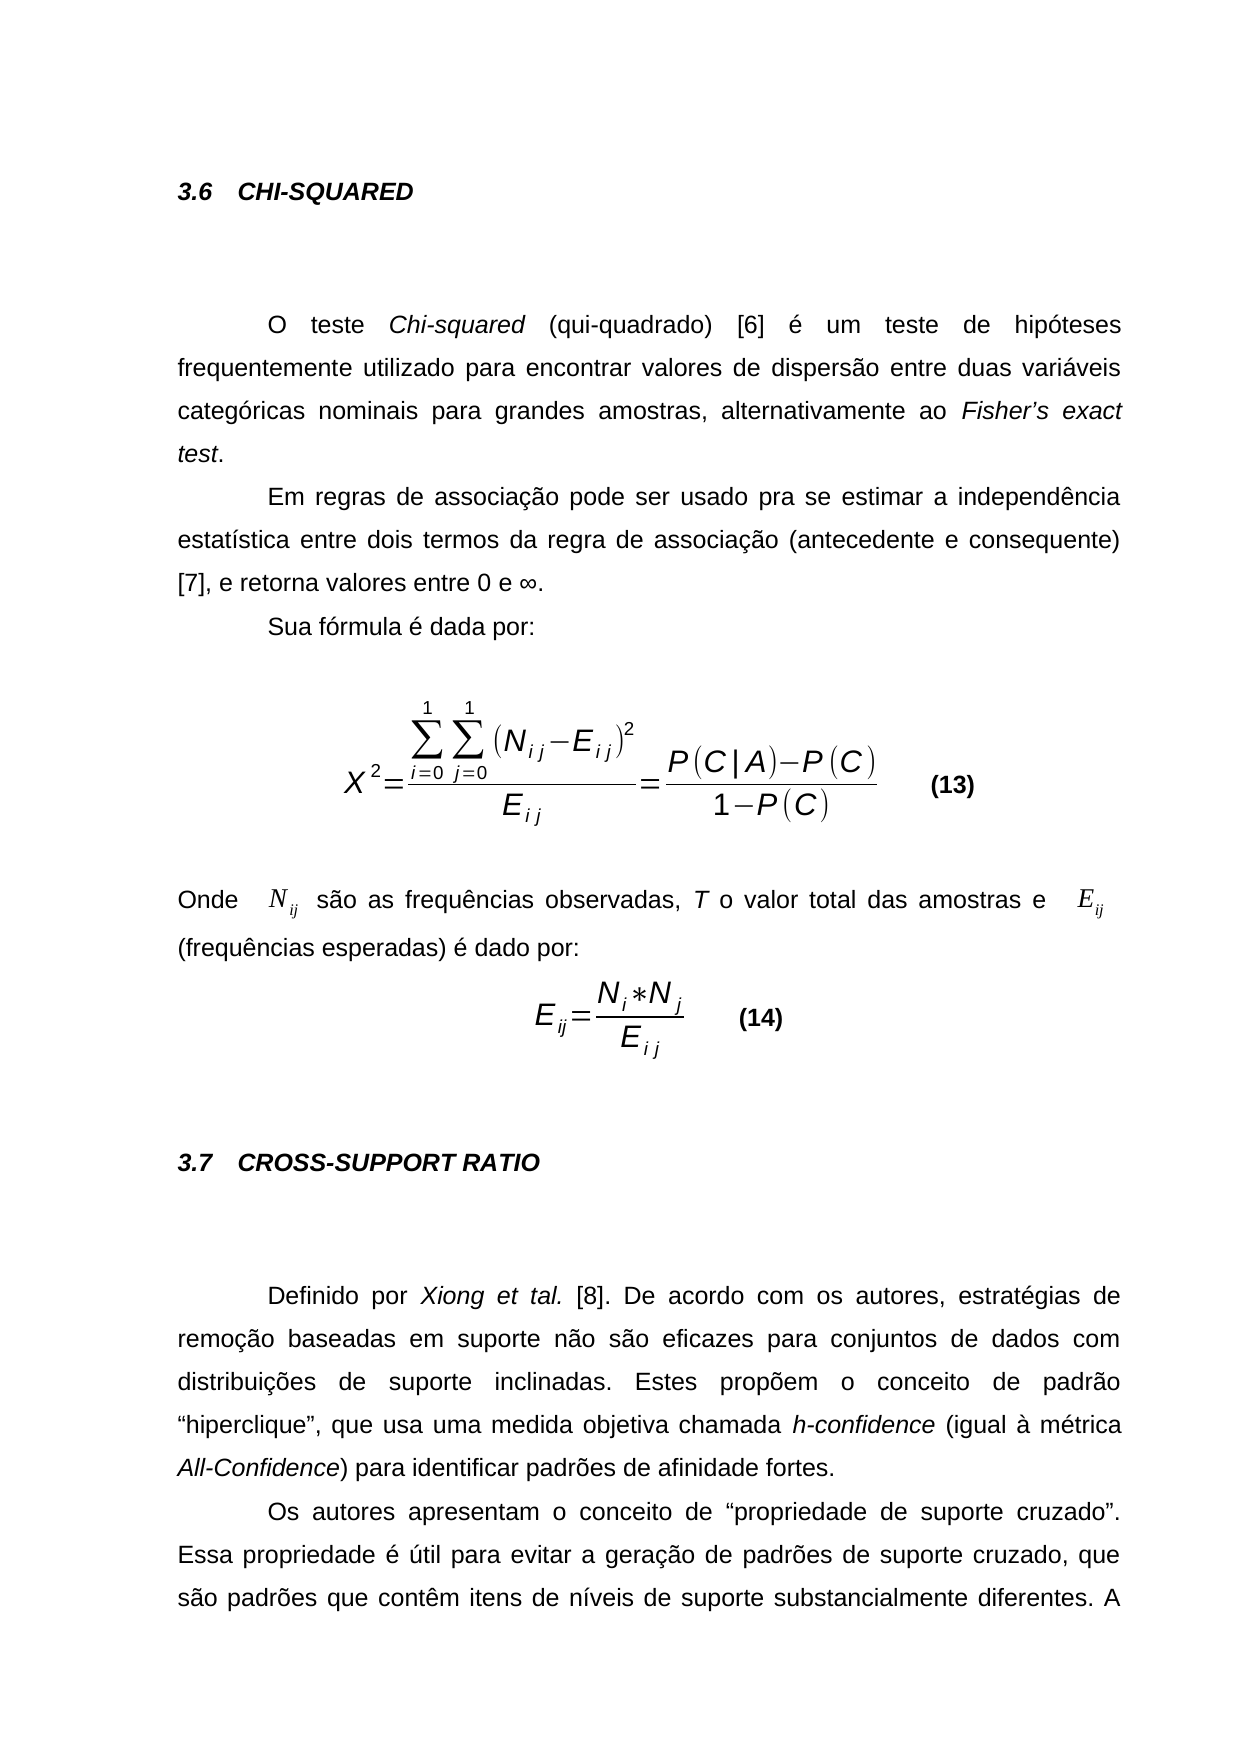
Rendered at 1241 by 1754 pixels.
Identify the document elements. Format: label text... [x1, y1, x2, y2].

text Onde são as frequências observadas, T o valor total das amostras e (frequências esperadas) é dado por: [177, 884, 1122, 961]
text Em regras de associação pode ser usado pra se estimar a independência estatística entre dois termos da regra de associação (antecedente e consequente) [7], e retorna valores entre 0 e ∞. [177, 482, 1122, 597]
text Sua fórmula é dada por: [177, 612, 1122, 640]
text O teste Chi-squared (qui-quadrado) [6] é um teste de hipóteses frequentemente utilizado para encontrar valores de dispersão entre duas variáveis categóricas nominais para grandes amostras, alternativamente ao Fisher’s exact test. [177, 310, 1122, 468]
text (13) [177, 698, 1122, 827]
text (14) [177, 976, 1122, 1059]
subtitle CROSS-SUPPORT RATIO [177, 1148, 1122, 1177]
text Definido por Xiong et tal. [8]. De acordo com os autores, estratégias de remoção baseadas em suporte não são eficazes para conjuntos de dados com distribuições de suporte inclinadas. Estes propõem o conceito de padrão “hiperclique”, que usa uma medida objetiva chamada h-confidence (igual à métrica All-Confidence) para identificar padrões de afinidade fortes. [177, 1281, 1122, 1482]
subtitle CHI-SQUARED [177, 177, 1122, 206]
text Os autores apresentam o conceito de “propriedade de suporte cruzado”. Essa propriedade é útil para evitar a geração de padrões de suporte cruzado, que são padrões que contêm itens de níveis de suporte substancialmente diferentes. A [177, 1496, 1122, 1611]
